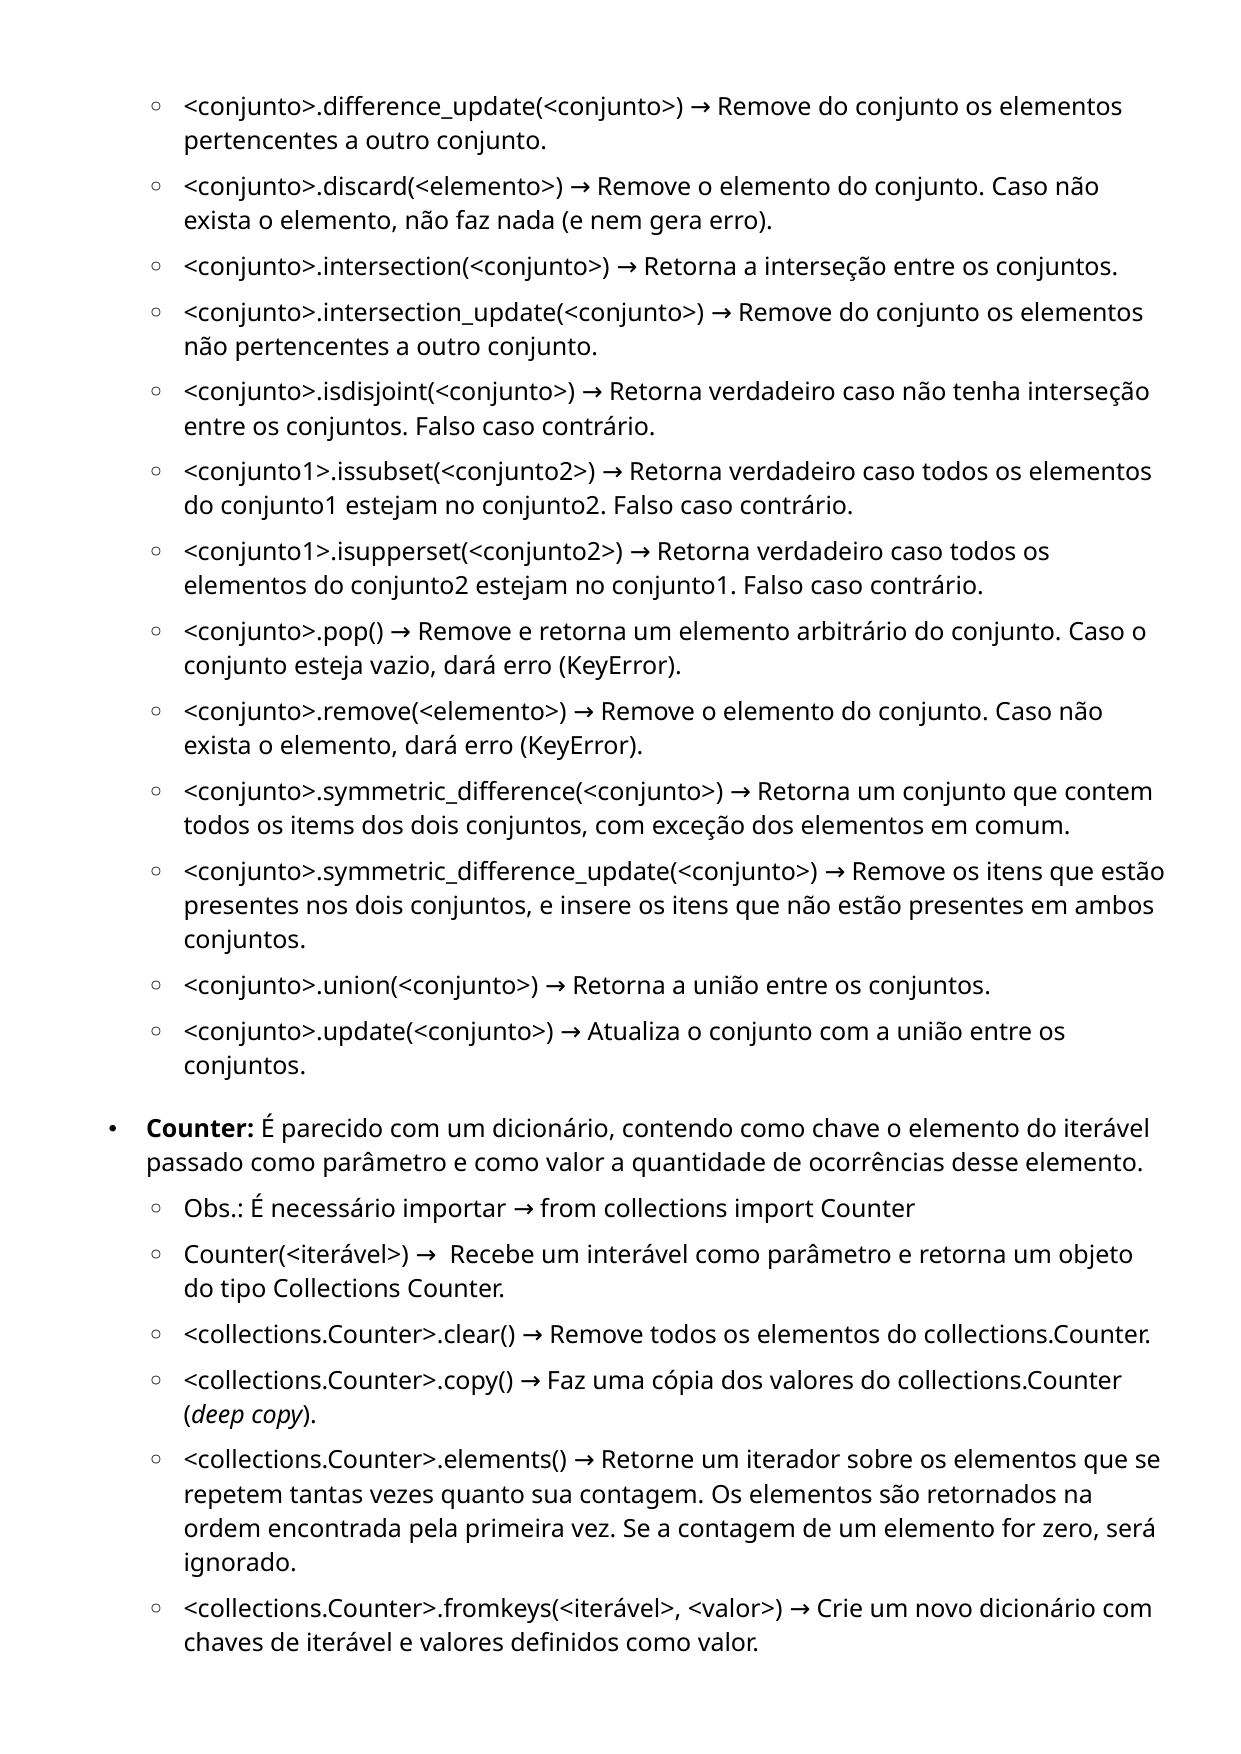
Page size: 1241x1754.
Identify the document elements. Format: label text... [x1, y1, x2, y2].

list <collections.Counter>.elements() → Retorne um iterador sobre os elementos que se repetem tantas vezes quanto sua contagem. Os elementos são retornados na ordem encontrada pela primeira vez. Se a contagem de um elemento for zero, será ignorado. [146, 1442, 1169, 1578]
list <collections.Counter>.copy() → Faz uma cópia dos valores do collections.Counter (deep copy). [146, 1362, 1169, 1430]
list Counter(<iterável>) → Recebe um interável como parâmetro e retorna um objeto do tipo Collections Counter. [146, 1237, 1169, 1305]
list <conjunto>.symmetric_difference_update(<conjunto>) → Remove os itens que estão presentes nos dois conjuntos, e insere os itens que não estão presentes em ambos conjuntos. [146, 853, 1169, 956]
list <conjunto>.difference_update(<conjunto>) → Remove do conjunto os elementos pertencentes a outro conjunto. [146, 88, 1169, 157]
list <conjunto1>.issubset(<conjunto2>) → Retorna verdadeiro caso todos os elementos do conjunto1 estejam no conjunto2. Falso caso contrário. [146, 454, 1169, 522]
list <conjunto1>.isupperset(<conjunto2>) → Retorna verdadeiro caso todos os elementos do conjunto2 estejam no conjunto1. Falso caso contrário. [146, 534, 1169, 602]
list <conjunto>.union(<conjunto>) → Retorna a união entre os conjuntos. [146, 967, 1169, 1001]
list <conjunto>.update(<conjunto>) → Atualiza o conjunto com a união entre os conjuntos. [146, 1013, 1169, 1081]
list Obs.: É necessário importar → from collections import Counter [146, 1191, 1169, 1225]
list <conjunto>.intersection(<conjunto>) → Retorna a interseção entre os conjuntos. [146, 248, 1169, 282]
list <collections.Counter>.clear() → Remove todos os elementos do collections.Counter. [146, 1316, 1169, 1351]
list <collections.Counter>.fromkeys(<iterável>, <valor>) → Crie um novo dicionário com chaves de iterável e valores definidos como valor. [146, 1590, 1169, 1658]
list <conjunto>.discard(<elemento>) → Remove o elemento do conjunto. Caso não exista o elemento, não faz nada (e nem gera erro). [146, 168, 1169, 237]
list <conjunto>.symmetric_difference(<conjunto>) → Retorna um conjunto que contem todos os items dos dois conjuntos, com exceção dos elementos em comum. [146, 773, 1169, 842]
list <conjunto>.intersection_update(<conjunto>) → Remove do conjunto os elementos não pertencentes a outro conjunto. [146, 294, 1169, 362]
list <conjunto>.isdisjoint(<conjunto>) → Retorna verdadeiro caso não tenha interseção entre os conjuntos. Falso caso contrário. [146, 374, 1169, 442]
list <conjunto>.remove(<elemento>) → Remove o elemento do conjunto. Caso não exista o elemento, dará erro (KeyError). [146, 694, 1169, 762]
list <conjunto>.pop() → Remove e retorna um elemento arbitrário do conjunto. Caso o conjunto esteja vazio, dará erro (KeyError). [146, 614, 1169, 682]
list Counter: É parecido com um dicionário, contendo como chave o elemento do iterável passado como parâmetro e como valor a quantidade de ocorrências desse elemento. [108, 1111, 1169, 1179]
